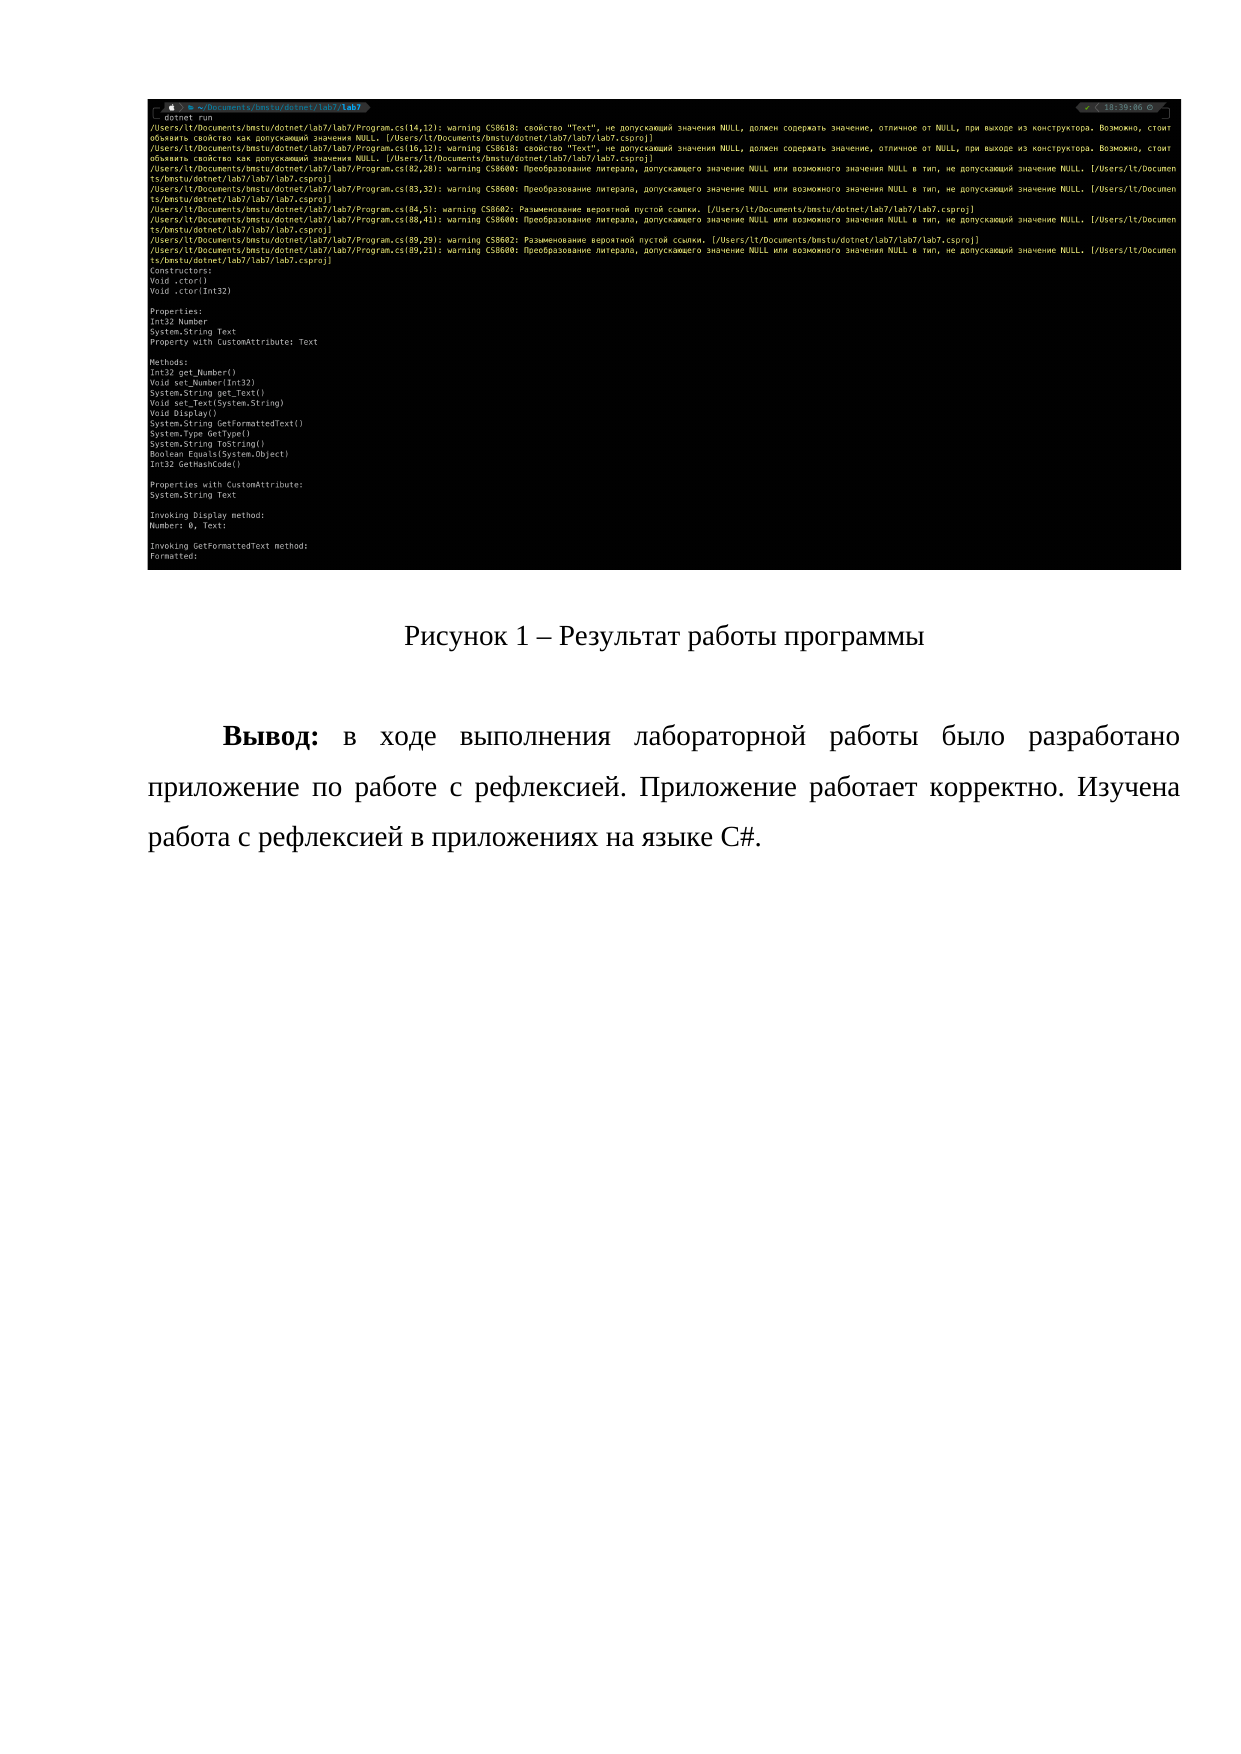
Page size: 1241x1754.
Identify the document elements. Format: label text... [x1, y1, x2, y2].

text Рисунок 1 – Результат работы программы [148, 618, 1181, 651]
picture [147, 99, 1182, 570]
text Вывод: в ходе выполнения лабораторной работы было разработано приложение по работе с рефлексией. Приложение работает корректно. Изучена работа с рефлексией в приложениях на языке C#. [148, 718, 1181, 853]
